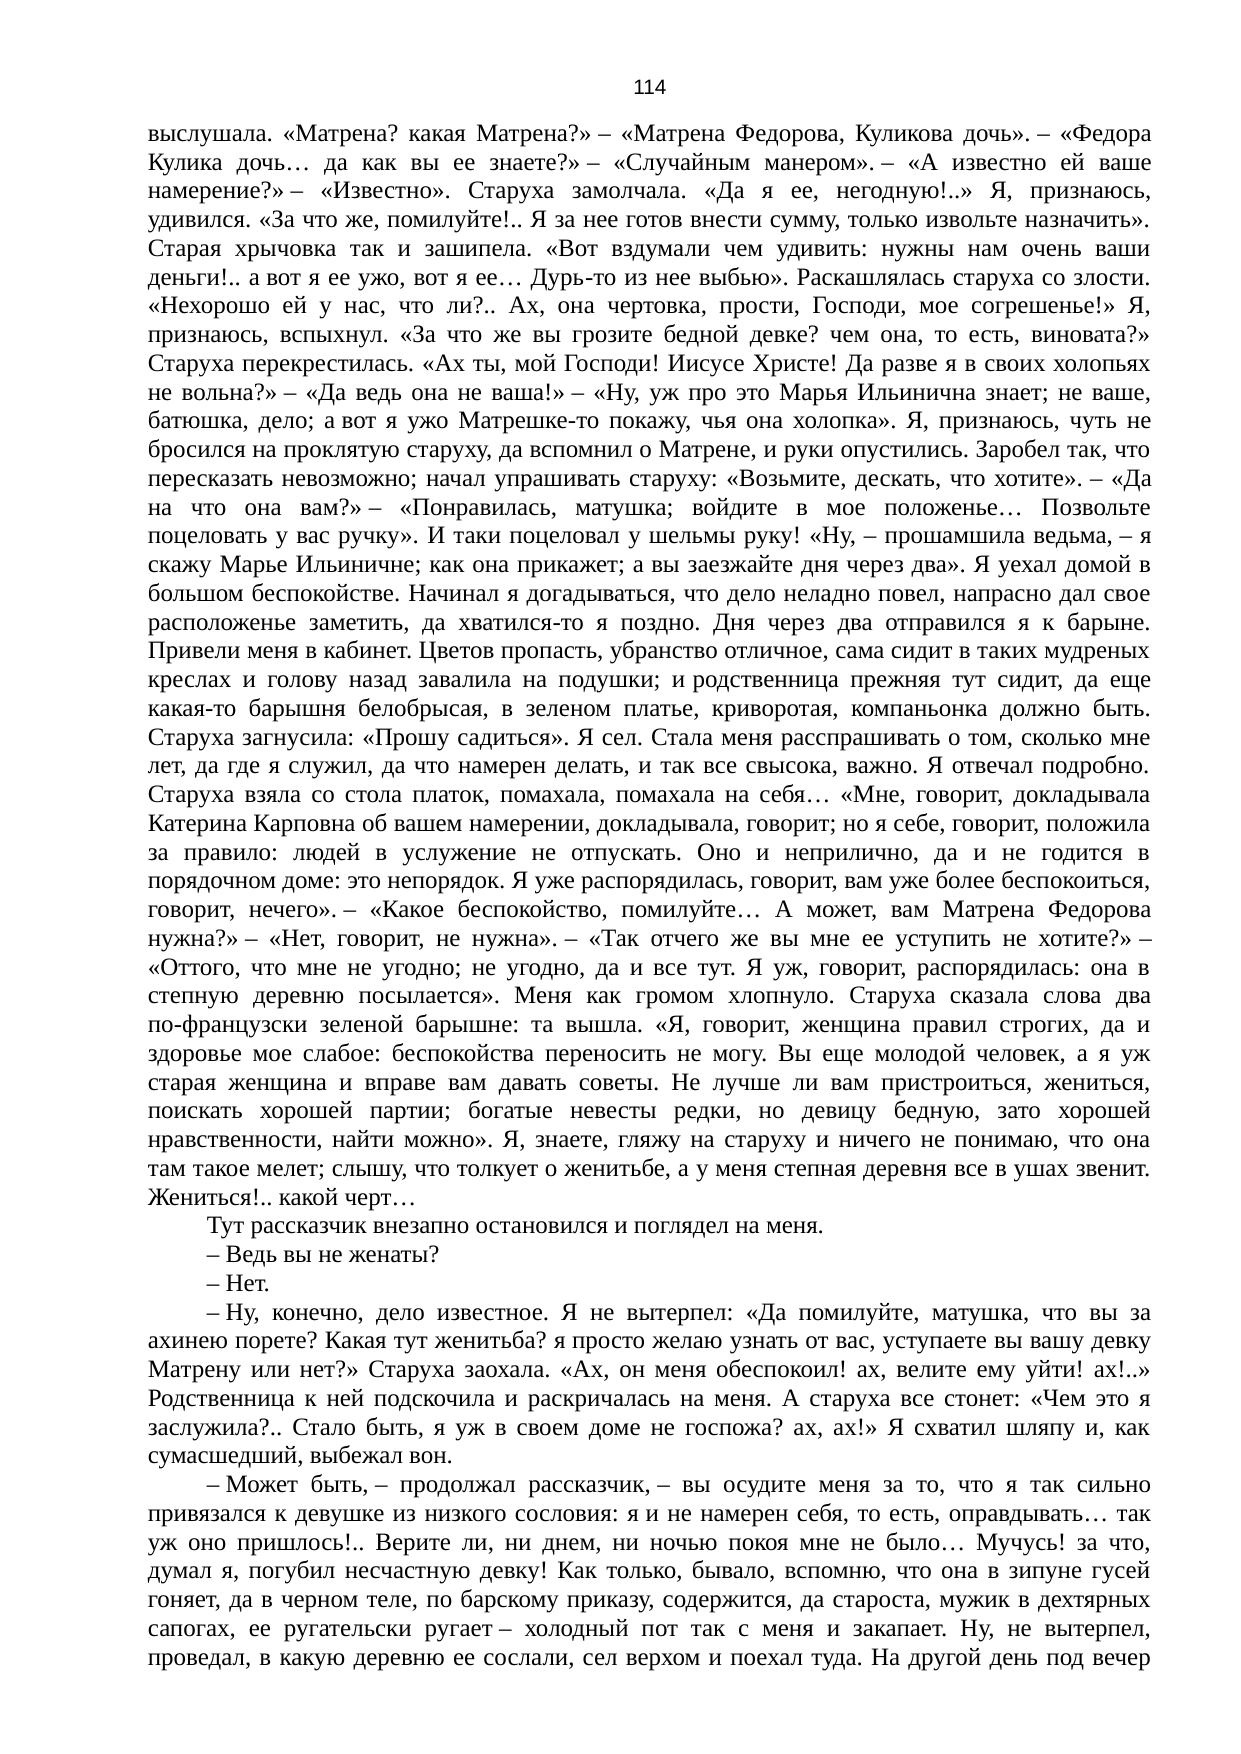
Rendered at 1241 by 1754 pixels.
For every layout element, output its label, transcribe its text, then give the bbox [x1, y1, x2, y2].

text – Может быть, – продолжал рассказчик, – вы осудите меня за то, что я так сильно привязался к девушке из низкого сословия: я и не намерен себя, то есть, оправдывать… так уж оно пришлось!.. Верите ли, ни днем, ни ночью покоя мне не было… Мучусь! за что, думал я, погубил несчастную девку! Как только, бывало, вспомню, что она в зипуне гусей гоняет, да в черном теле, по барскому приказу, содержится, да староста, мужик в дехтярных сапогах, ее ругательски ругает – холодный пот так с меня и закапает. Ну, не вытерпел, проведал, в какую деревню ее сослали, сел верхом и поехал туда. На другой день под вечер [148, 1469, 1152, 1671]
text – Ну, конечно, дело известное. Я не вытерпел: «Да помилуйте, матушка, что вы за ахинею порете? Какая тут женитьба? я просто желаю узнать от вас, уступаете вы вашу девку Матрену или нет?» Старуха заохала. «Ах, он меня обеспокоил! ах, велите ему уйти! ах!..» Родственница к ней подскочила и раскричалась на меня. А старуха все стонет: «Чем это я заслужила?.. Стало быть, я уж в своем доме не госпожа? ах, ах!» Я схватил шляпу и, как сумасшедший, выбежал вон. [148, 1297, 1152, 1469]
text – Нет. [148, 1268, 1152, 1297]
text выслушала. «Матрена? какая Матрена?» – «Матрена Федорова, Куликова дочь». – «Федора Кулика дочь… да как вы ее знаете?» – «Случайным манером». – «А известно ей ваше намерение?» – «Известно». Старуха замолчала. «Да я ее, негодную!..» Я, признаюсь, удивился. «За что же, помилуйте!.. Я за нее готов внести сумму, только извольте назначить». Старая хрычовка так и зашипела. «Вот вздумали чем удивить: нужны нам очень ваши деньги!.. а вот я ее ужо, вот я ее… Дурь‑то из нее выбью». Раскашлялась старуха со злости. «Нехорошо ей у нас, что ли?.. Ах, она чертовка, прости, Господи, мое согрешенье!» Я, признаюсь, вспыхнул. «За что же вы грозите бедной девке? чем она, то есть, виновата?» Старуха перекрестилась. «Ах ты, мой Господи! Иисусе Христе! Да разве я в своих холопьях не вольна?» – «Да ведь она не ваша!» – «Ну, уж про это Марья Ильинична знает; не ваше, батюшка, дело; а вот я ужо Матрешке‑то покажу, чья она холопка». Я, признаюсь, чуть не бросился на проклятую старуху, да вспомнил о Матрене, и руки опустились. Заробел так, что пересказать невозможно; начал упрашивать старуху: «Возьмите, дескать, что хотите». – «Да на что она вам?» – «Понравилась, матушка; войдите в мое положенье… Позвольте поцеловать у вас ручку». И таки поцеловал у шельмы руку! «Ну, – прошамшила ведьма, – я скажу Марье Ильиничне; как она прикажет; а вы заезжайте дня через два». Я уехал домой в большом беспокойстве. Начинал я догадываться, что дело неладно повел, напрасно дал свое расположенье заметить, да хватился‑то я поздно. Дня через два отправился я к барыне. Привели меня в кабинет. Цветов пропасть, убранство отличное, сама сидит в таких мудреных креслах и голову назад завалила на подушки; и родственница прежняя тут сидит, да еще какая‑то барышня белобрысая, в зеленом платье, криворотая, компаньонка должно быть. Старуха загнусила: «Прошу садиться». Я сел. Стала меня расспрашивать о том, сколько мне лет, да где я служил, да что намерен делать, и так все свысока, важно. Я отвечал подробно. Старуха взяла со стола платок, помахала, помахала на себя… «Мне, говорит, докладывала Катерина Карповна об вашем намерении, докладывала, говорит; но я себе, говорит, положила за правило: людей в услужение не отпускать. Оно и неприлично, да и не годится в порядочном доме: это непорядок. Я уже распорядилась, говорит, вам уже более беспокоиться, говорит, нечего». – «Какое беспокойство, помилуйте… А может, вам Матрена Федорова нужна?» – «Нет, говорит, не нужна». – «Так отчего же вы мне ее уступить не хотите?» – «Оттого, что мне не угодно; не угодно, да и все тут. Я уж, говорит, распорядилась: она в степную деревню посылается». Меня как громом хлопнуло. Старуха сказала слова два по‑французски зеленой барышне: та вышла. «Я, говорит, женщина правил строгих, да и здоровье мое слабое: беспокойства переносить не могу. Вы еще молодой человек, а я уж старая женщина и вправе вам давать советы. Не лучше ли вам пристроиться, жениться, поискать хорошей партии; богатые невесты редки, но девицу бедную, зато хорошей нравственности, найти можно». Я, знаете, гляжу на старуху и ничего не понимаю, что она там такое мелет; слышу, что толкует о женитьбе, а у меня степная деревня все в ушах звенит. Жениться!.. какой черт… [148, 118, 1152, 1211]
text Тут рассказчик внезапно остановился и поглядел на меня. [148, 1211, 1152, 1239]
text – Ведь вы не женаты? [148, 1239, 1152, 1268]
